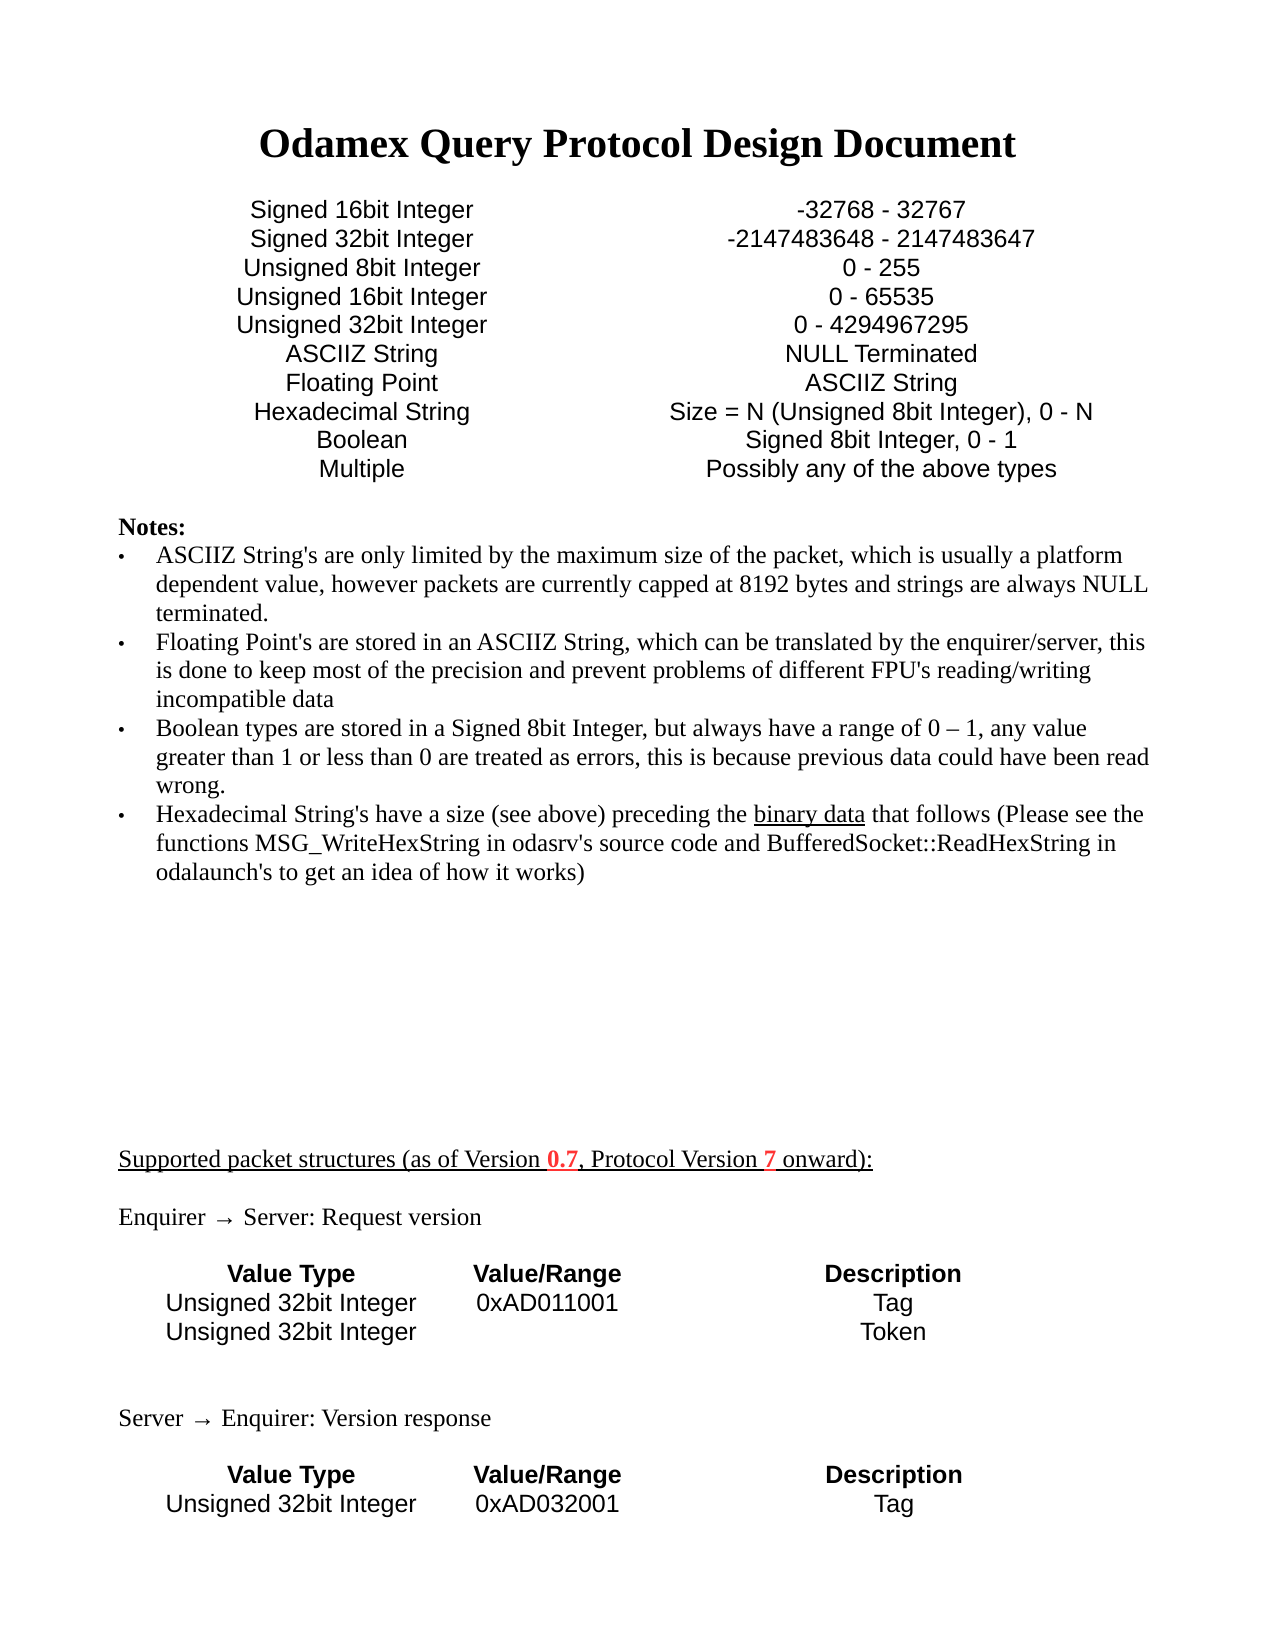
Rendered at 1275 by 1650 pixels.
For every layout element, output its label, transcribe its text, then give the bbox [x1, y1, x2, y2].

table_cell -2147483648 - 2147483647 [606, 224, 1157, 253]
table_cell 0 - 4294967295 [606, 311, 1157, 339]
table_cell Tag [631, 1489, 1157, 1518]
text Supported packet structures (as of Version 0.7, Protocol Version 7 onward): [118, 1144, 1157, 1173]
table_cell 0 - 65535 [606, 282, 1157, 311]
table_cell Unsigned 32bit Integer [118, 1288, 464, 1317]
table_cell Possibly any of the above types [606, 454, 1157, 483]
table_cell Tag [630, 1288, 1156, 1317]
table_header Value Type [118, 1461, 464, 1489]
table_cell NULL Terminated [606, 339, 1157, 368]
table_header Value/Range [464, 1259, 630, 1288]
table_cell [464, 1317, 630, 1346]
table_cell 0 - 255 [606, 253, 1157, 282]
table_cell Token [630, 1317, 1156, 1346]
table_header Description [631, 1461, 1157, 1489]
list Floating Point's are stored in an ASCIIZ String, which can be translated by the enquirer/server, this is done to keep most of the precision and prevent problems of different FPU's reading/writing incompatible data [118, 627, 1157, 713]
table_header Value Type [118, 1259, 464, 1288]
table_cell ASCIIZ String [606, 368, 1157, 397]
list Hexadecimal String's have a size (see above) preceding the binary data that follows (Please see the functions MSG_WriteHexString in odasrv's source code and BufferedSocket::ReadHexString in odalaunch's to get an idea of how it works) [118, 799, 1157, 886]
table_cell Signed 8bit Integer, 0 - 1 [606, 426, 1157, 454]
table_cell Signed 32bit Integer [118, 224, 606, 253]
table_cell -32768 - 32767 [606, 196, 1157, 224]
table_cell Signed 16bit Integer [118, 196, 606, 224]
table_cell 0xAD032001 [464, 1489, 631, 1518]
text Enquirer → Server: Request version [118, 1202, 1157, 1231]
table_cell Boolean [118, 426, 606, 454]
table_cell Unsigned 16bit Integer [118, 282, 606, 311]
list Boolean types are stored in a Signed 8bit Integer, but always have a range of 0 – 1, any value greater than 1 or less than 0 are treated as errors, this is because previous data could have been read wrong. [118, 713, 1157, 799]
table_cell Unsigned 32bit Integer [118, 1317, 464, 1346]
table_header Description [630, 1259, 1156, 1288]
table_cell Multiple [118, 454, 606, 483]
table_cell Unsigned 8bit Integer [118, 253, 606, 282]
table_header Value/Range [464, 1461, 631, 1489]
table_cell Unsigned 32bit Integer [118, 1489, 464, 1518]
table_cell 0xAD011001 [464, 1288, 630, 1317]
list ASCIIZ String's are only limited by the maximum size of the packet, which is usually a platform dependent value, however packets are currently capped at 8192 bytes and strings are always NULL terminated. [118, 541, 1157, 627]
text Server → Enquirer: Version response [118, 1403, 1157, 1432]
table_cell Unsigned 32bit Integer [118, 311, 606, 339]
table_cell Floating Point [118, 368, 606, 397]
table_cell Hexadecimal String [118, 397, 606, 426]
text Notes: [118, 512, 1157, 541]
table_cell ASCIIZ String [118, 339, 606, 368]
table_cell Size = N (Unsigned 8bit Integer), 0 - N [606, 397, 1157, 426]
